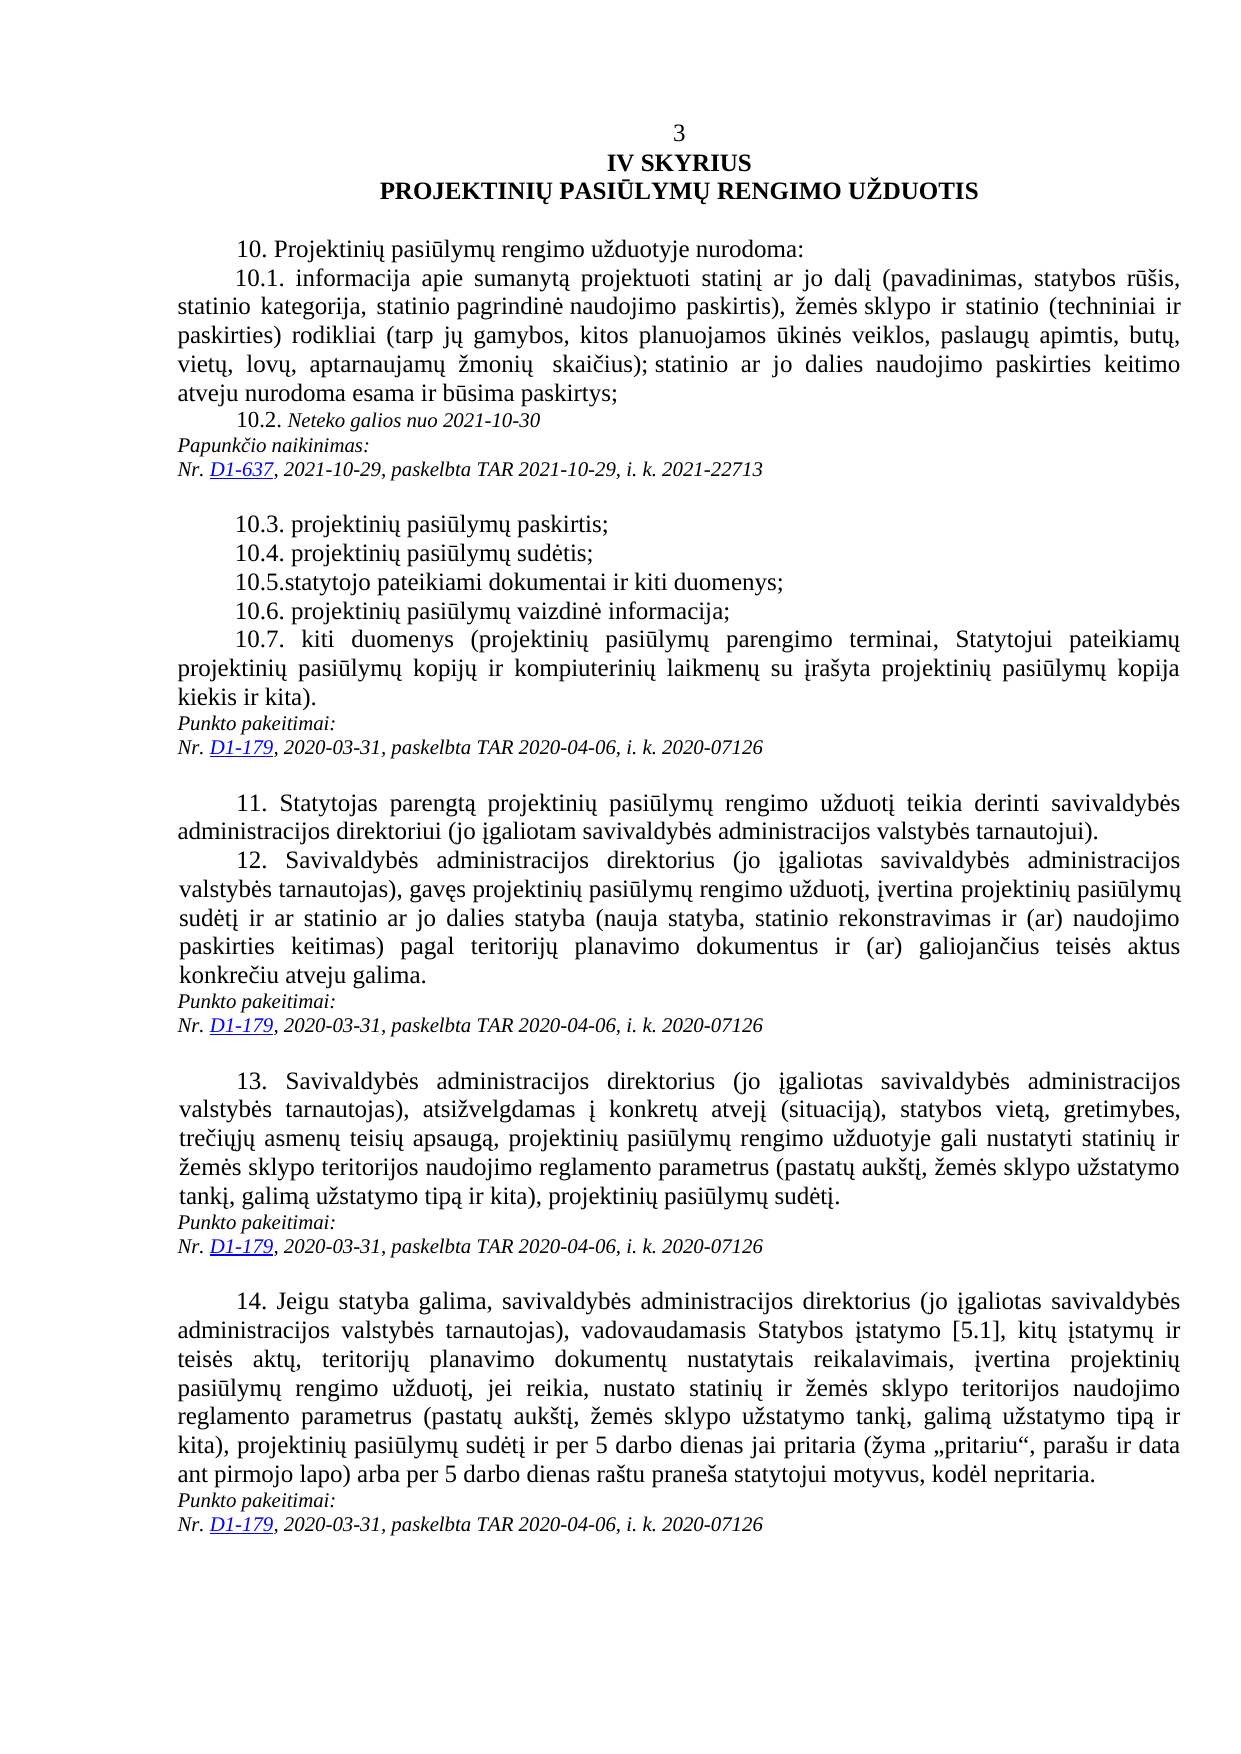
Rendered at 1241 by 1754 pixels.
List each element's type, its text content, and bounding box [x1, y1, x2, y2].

text 10.4. projektinių pasiūlymų sudėtis; [177, 538, 1181, 567]
text 10. Projektinių pasiūlymų rengimo užduotyje nurodoma: [179, 234, 1181, 263]
text Punkto pakeitimai: [177, 711, 1181, 735]
text Nr. D1-179, 2020-03-31, paskelbta TAR 2020-04-06, i. k. 2020-07126 [177, 1234, 1181, 1258]
text Nr. D1-179, 2020-03-31, paskelbta TAR 2020-04-06, i. k. 2020-07126 [177, 1512, 1181, 1536]
text 13. Savivaldybės administracijos direktorius (jo įgaliotas savivaldybės administracijos valstybės tarnautojas), atsižvelgdamas į konkretų atvejį (situaciją), statybos vietą, gretimybes, trečiųjų asmenų teisių apsaugą, projektinių pasiūlymų rengimo užduotyje gali nustatyti statinių ir žemės sklypo teritorijos naudojimo reglamento parametrus (pastatų aukštį, žemės sklypo užstatymo tankį, galimą užstatymo tipą ir kita), projektinių pasiūlymų sudėtį. [179, 1066, 1181, 1209]
text 10.5.statytojo pateikiami dokumentai ir kiti duomenys; [177, 567, 1181, 596]
text Papunkčio naikinimas: [177, 433, 1181, 457]
text 14. Jeigu statyba galima, savivaldybės administracijos direktorius (jo įgaliotas savivaldybės administracijos valstybės tarnautojas), vadovaudamasis Statybos įstatymo [5.1], kitų įstatymų ir teisės aktų, teritorijų planavimo dokumentų nustatytais reikalavimais, įvertina projektinių pasiūlymų rengimo užduotį, jei reikia, nustato statinių ir žemės sklypo teritorijos naudojimo reglamento parametrus (pastatų aukštį, žemės sklypo užstatymo tankį, galimą užstatymo tipą ir kita), projektinių pasiūlymų sudėtį ir per 5 darbo dienas jai pritaria (žyma „pritariu“, parašu ir data ant pirmojo lapo) arba per 5 darbo dienas raštu praneša statytojui motyvus, kodėl nepritaria. [177, 1286, 1181, 1488]
text PROJEKTINIŲ PASIŪLYMŲ RENGIMO UŽDUOTIS [177, 176, 1181, 205]
text Nr. D1-179, 2020-03-31, paskelbta TAR 2020-04-06, i. k. 2020-07126 [177, 1013, 1181, 1037]
text 11. Statytojas parengtą projektinių pasiūlymų rengimo užduotį teikia derinti savivaldybės administracijos direktoriui (jo įgaliotam savivaldybės administracijos valstybės tarnautojui). [177, 788, 1181, 845]
text IV SKYRIUS [177, 148, 1181, 176]
text 10.2. Neteko galios nuo 2021-10-30 [177, 406, 1181, 433]
text 10.3. projektinių pasiūlymų paskirtis; [177, 509, 1181, 538]
text 10.6. projektinių pasiūlymų vaizdinė informacija; [177, 596, 1181, 624]
text Punkto pakeitimai: [177, 989, 1181, 1013]
text Punkto pakeitimai: [177, 1488, 1181, 1512]
text 10.7. kiti duomenys (projektinių pasiūlymų parengimo terminai, Statytojui pateikiamų projektinių pasiūlymų kopijų ir kompiuterinių laikmenų su įrašyta projektinių pasiūlymų kopija kiekis ir kita). [177, 624, 1181, 711]
text Nr. D1-179, 2020-03-31, paskelbta TAR 2020-04-06, i. k. 2020-07126 [177, 735, 1181, 759]
text Punkto pakeitimai: [177, 1209, 1181, 1234]
text 12. Savivaldybės administracijos direktorius (jo įgaliotas savivaldybės administracijos valstybės tarnautojas), gavęs projektinių pasiūlymų rengimo užduotį, įvertina projektinių pasiūlymų sudėtį ir ar statinio ar jo dalies statyba (nauja statyba, statinio rekonstravimas ir (ar) naudojimo paskirties keitimas) pagal teritorijų planavimo dokumentus ir (ar) galiojančius teisės aktus konkrečiu atveju galima. [179, 845, 1181, 989]
text 10.1. informacija apie sumanytą projektuoti statinį ar jo dalį (pavadinimas, statybos rūšis, statinio kategorija, statinio pagrindinė naudojimo paskirtis), žemės sklypo ir statinio (techniniai ir paskirties) rodikliai (tarp jų gamybos, kitos planuojamos ūkinės veiklos, paslaugų apimtis, butų, vietų, lovų, aptarnaujamų žmonių skaičius); statinio ar jo dalies naudojimo paskirties keitimo atveju nurodoma esama ir būsima paskirtys; [177, 263, 1181, 406]
text Nr. D1-637, 2021-10-29, paskelbta TAR 2021-10-29, i. k. 2021-22713 [177, 457, 1181, 481]
